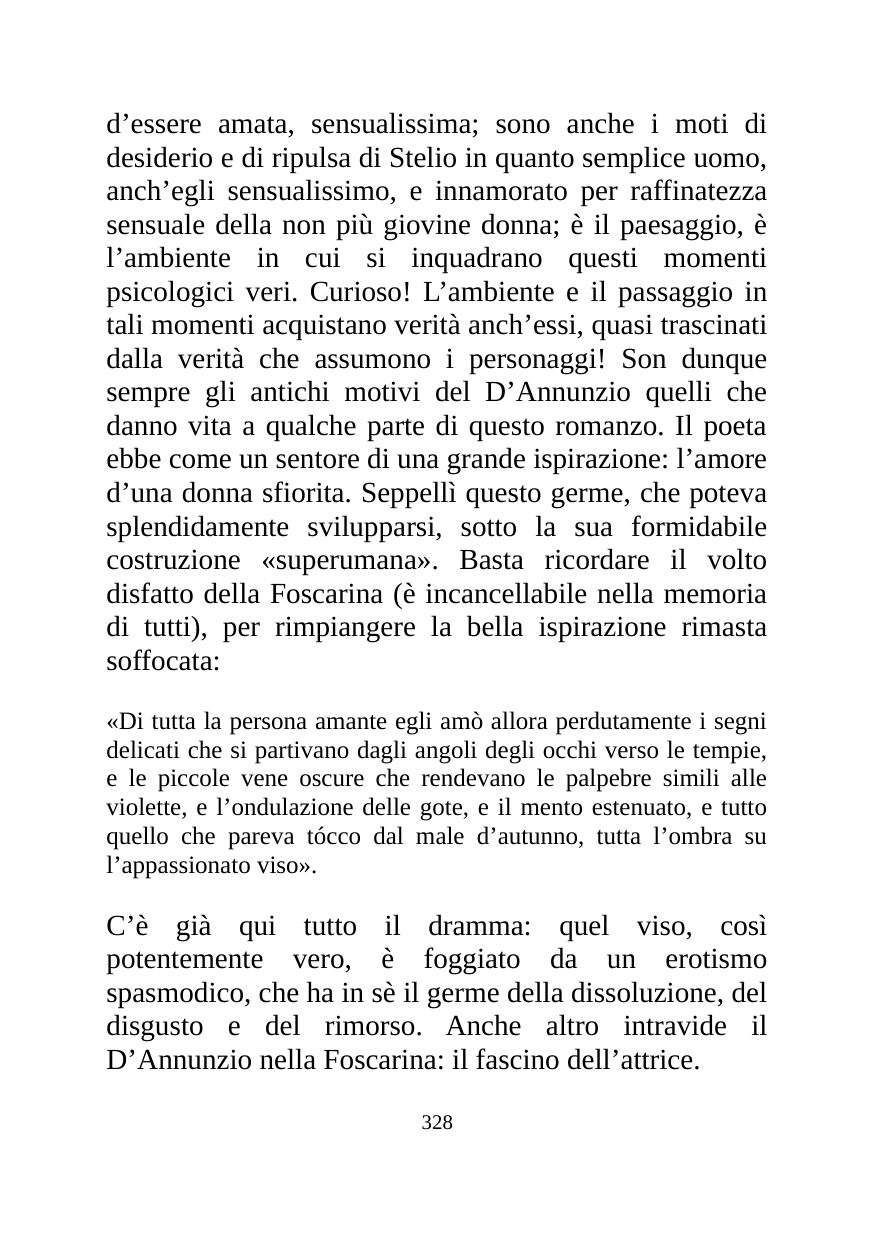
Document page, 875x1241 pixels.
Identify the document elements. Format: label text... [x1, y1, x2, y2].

text «Di tutta la persona amante egli amò allora perdutamente i segni delicati che si partivano dagli angoli degli occhi verso le tempie, e le piccole vene oscure che rendevano le palpebre simili alle violette, e l’ondulazione delle gote, e il mento estenuato, e tutto quello che pareva tócco dal male d’autunno, tutta l’ombra su l’appassionato viso». [106, 706, 768, 878]
text C’è già qui tutto il dramma: quel viso, così potentemente vero, è foggiato da un erotismo spasmodico, che ha in sè il germe della dissoluzione, del disgusto e del rimorso. Anche altro intravide il D’Annunzio nella Foscarina: il fascino dell’attrice. [106, 908, 768, 1076]
text d’essere amata, sensualissima; sono anche i moti di desiderio e di ripulsa di Stelio in quanto semplice uomo, anch’egli sensualissimo, e innamorato per raffinatezza sensuale della non più giovine donna; è il paesaggio, è l’ambiente in cui si inquadrano questi momenti psicologici veri. Curioso! L’ambiente e il passaggio in tali momenti acquistano verità anch’essi, quasi trascinati dalla verità che assumono i personaggi! Son dunque sempre gli antichi motivi del D’Annunzio quelli che danno vita a qualche parte di questo romanzo. Il poeta ebbe come un sentore di una grande ispirazione: l’amore d’una donna sfiorita. Seppellì questo germe, che poteva splendidamente svilupparsi, sotto la sua formidabile costruzione «superumana». Basta ricordare il volto disfatto della Foscarina (è incancellabile nella memoria di tutti), per rimpiangere la bella ispirazione rimasta soffocata: [106, 106, 768, 676]
